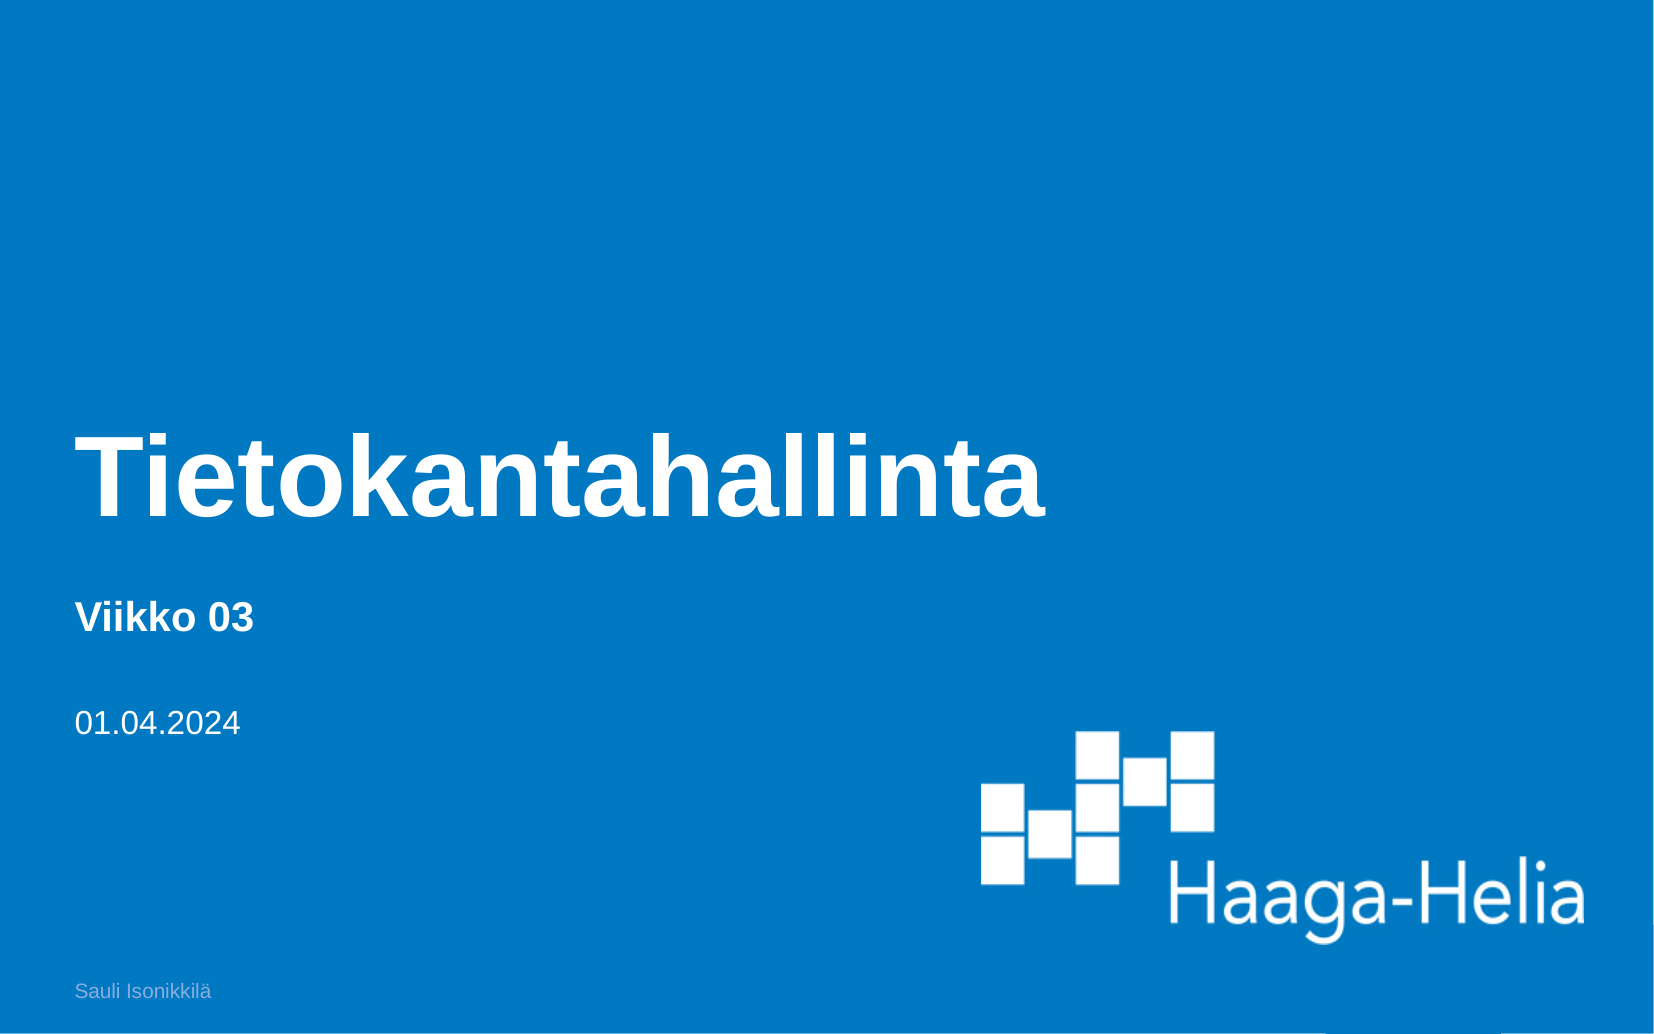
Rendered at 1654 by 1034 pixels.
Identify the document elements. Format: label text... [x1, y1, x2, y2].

title Tietokantahallinta [74, 267, 1584, 540]
footer Sauli Isonikkilä [74, 947, 1326, 1003]
slide_number 01.04.2024 [74, 685, 486, 741]
list Viikko 03 [74, 595, 1584, 684]
picture [981, 731, 1584, 945]
